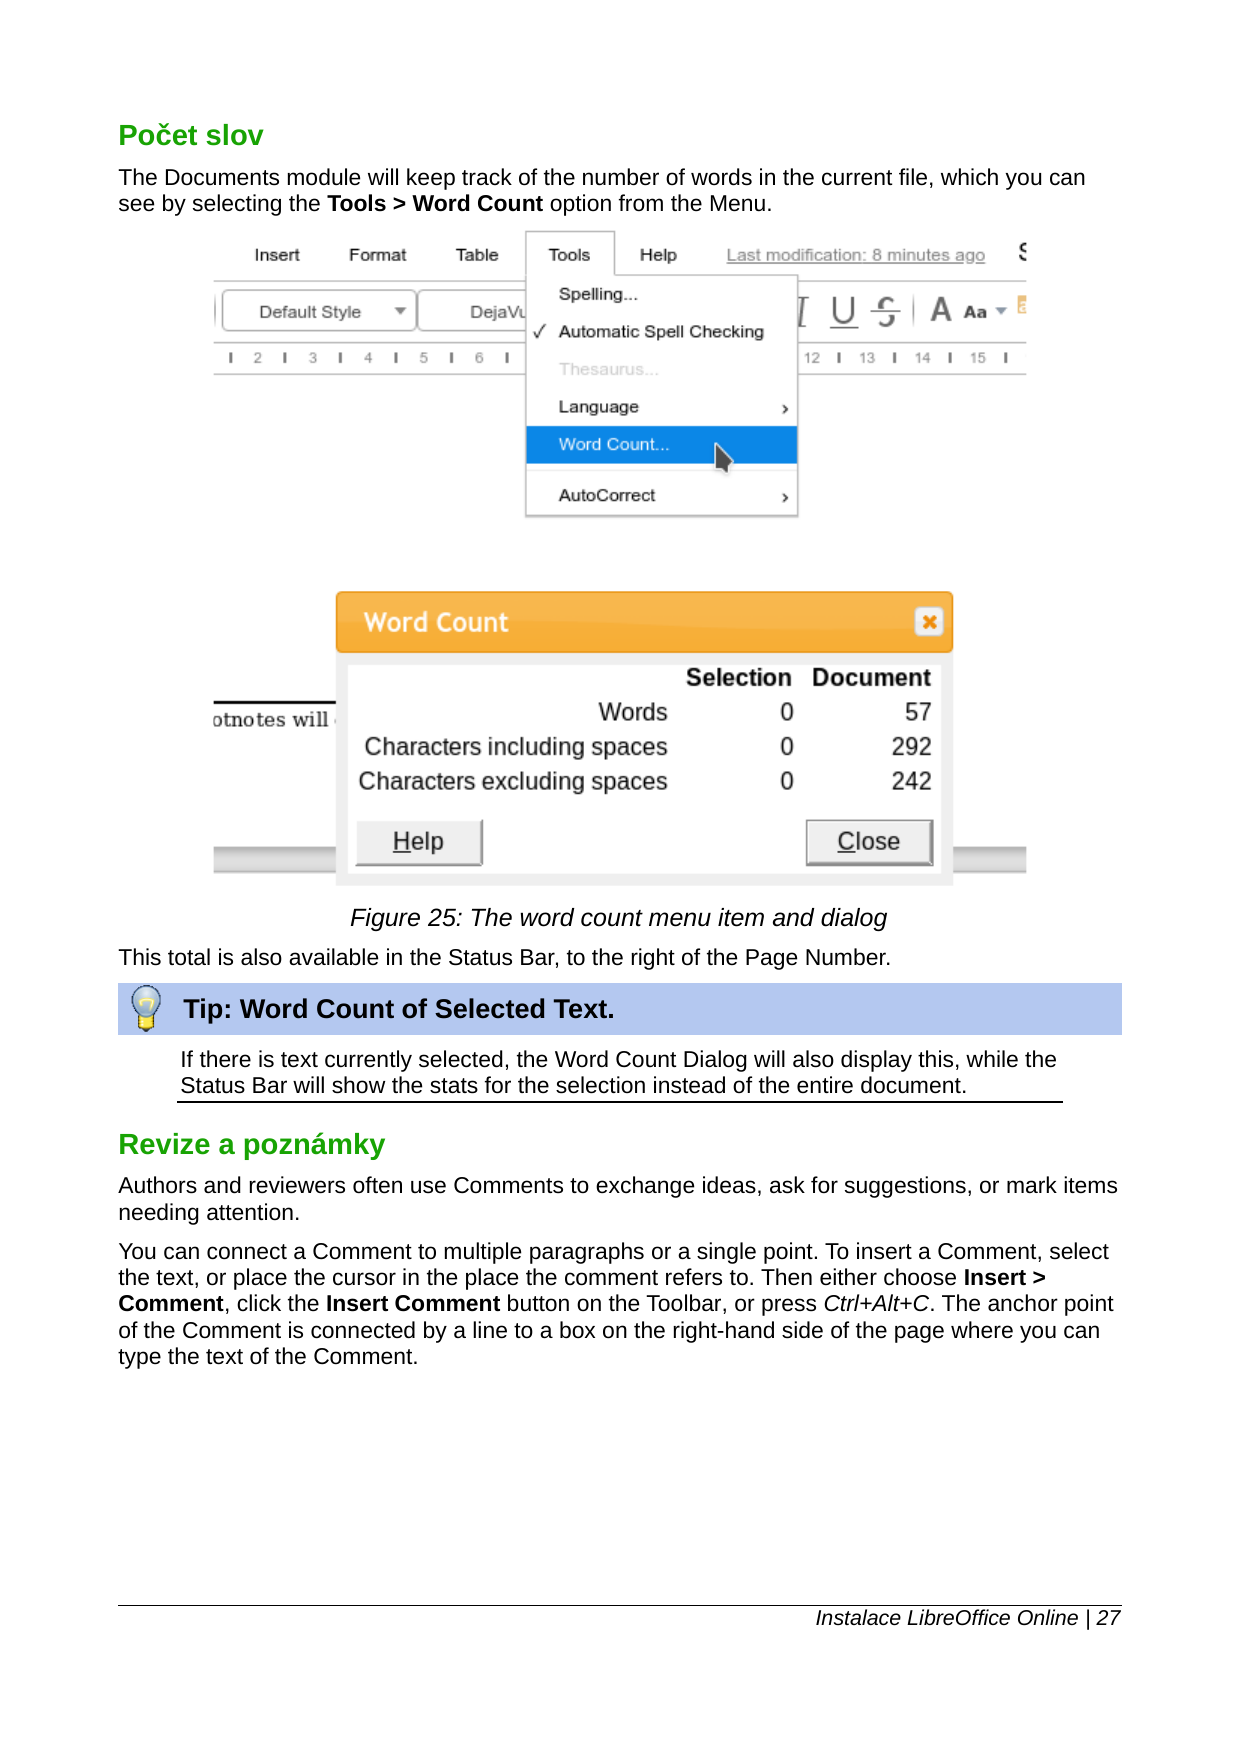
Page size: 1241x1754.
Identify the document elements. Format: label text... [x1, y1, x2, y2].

text If there is text currently selected, the Word Count Dialog will also display this, while the Status Bar will show the stats for the selection instead of the entire document. [177, 1043, 1063, 1101]
text Authors and reviewers often use Comments to exchange ideas, ask for suggestions, or mark items needing attention. [118, 1172, 1122, 1225]
text Figure 25: The word count menu item and dialog [197, 904, 1043, 932]
subtitle Počet slov [118, 118, 1122, 152]
subtitle Tip: Word Count of Selected Text. [170, 983, 1122, 1035]
text The Documents module will keep track of the number of words in the current file, which you can see by selecting the Tools > Word Count option from the Menu. [118, 163, 1122, 216]
text This total is also available in the Status Bar, to the right of the Page Number. [118, 944, 1122, 970]
subtitle Revize a poznámky [118, 1127, 1122, 1161]
text You can connect a Comment to multiple paragraphs or a single point. To insert a Comment, select the text, or place the cursor in the place the comment refers to. Then either choose Insert > Comment, click the Insert Comment button on the Toolbar, or press Ctrl+Alt+C. The anchor point of the Comment is connected by a line to a box on the right-hand side of the page where you can type the text of the Comment. [118, 1238, 1122, 1369]
picture [119, 983, 170, 1035]
picture [213, 228, 1027, 904]
